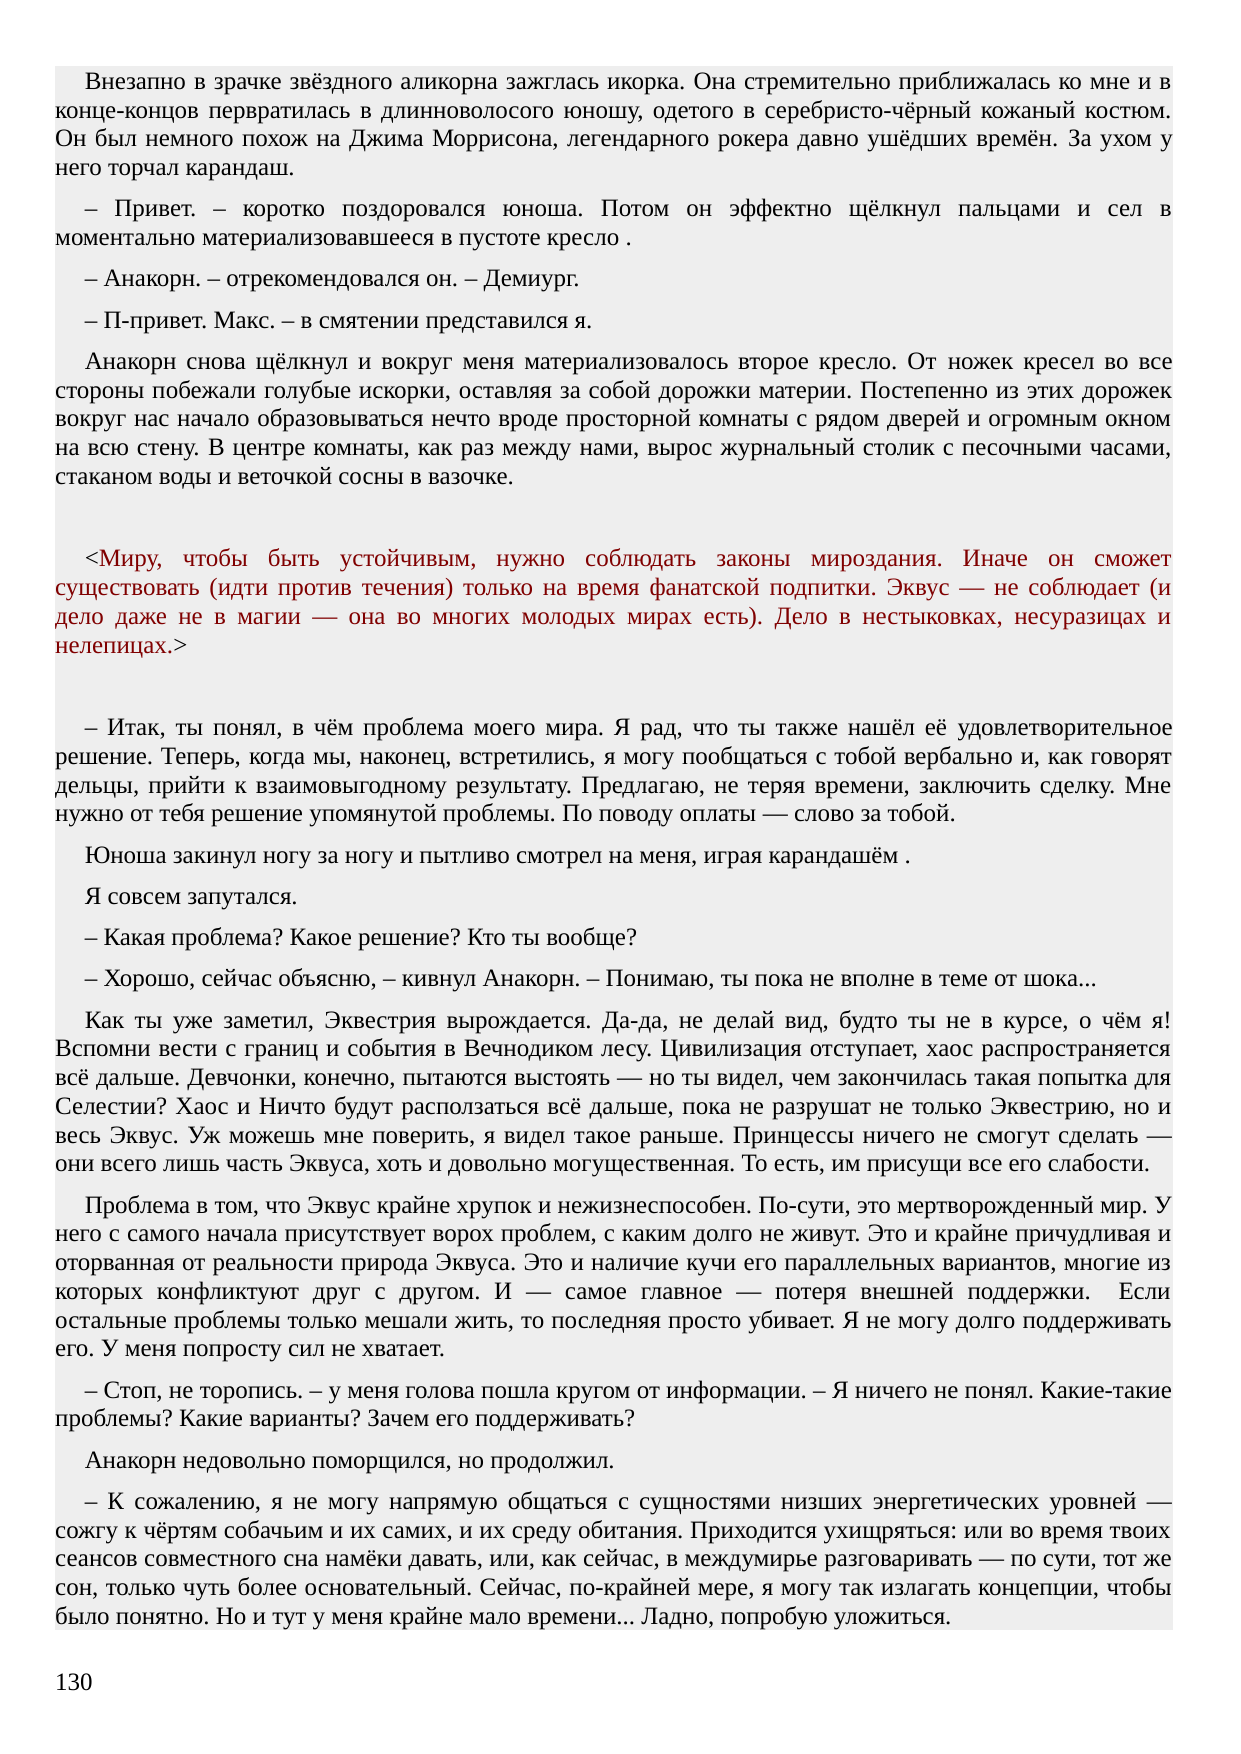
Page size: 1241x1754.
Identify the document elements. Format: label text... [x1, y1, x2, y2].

text – Какая проблема? Какое решение? Кто ты вообще? [55, 922, 1173, 951]
text – Привет. – коротко поздоровался юноша. Потом он эффектно щёлкнул пальцами и сел в моментально материализовавшееся в пустоте кресло . [55, 193, 1173, 251]
text – Итак, ты понял, в чём проблема моего мира. Я рад, что ты также нашёл её удовлетворительное решение. Теперь, когда мы, наконец, встретились, я могу пообщаться с тобой вербально и, как говорят дельцы, прийти к взаимовыгодному результату. Предлагаю, не теряя времени, заключить сделку. Мне нужно от тебя решение упомянутой проблемы. По поводу оплаты — слово за тобой. [55, 712, 1173, 827]
text Проблема в том, что Эквус крайне хрупок и нежизнеспособен. По-сути, это мертворожденный мир. У него с самого начала присутствует ворох проблем, с каким долго не живут. Это и крайне причудливая и оторванная от реальности природа Эквуса. Это и наличие кучи его параллельных вариантов, многие из которых конфликтуют друг с другом. И — самое главное — потеря внешней поддержки. Если остальные проблемы только мешали жить, то последняя просто убивает. Я не могу долго поддерживать его. У меня попросту сил не хватает. [55, 1190, 1173, 1362]
text – П-привет. Макс. – в смятении представился я. [55, 305, 1173, 333]
text – Стоп, не торопись. – у меня голова пошла кругом от информации. – Я ничего не понял. Какие-такие проблемы? Какие варианты? Зачем его поддерживать? [55, 1375, 1173, 1432]
text Юноша закинул ногу за ногу и пытливо смотрел на меня, играя карандашём . [55, 840, 1173, 868]
text – К сожалению, я не могу напрямую общаться с сущностями низших энергетических уровней — сожгу к чёртям собачьим и их самих, и их среду обитания. Приходится ухищряться: или во время твоих сеансов совместного сна намёки давать, или, как сейчас, в междумирье разговаривать — по сути, тот же сон, только чуть более основательный. Сейчас, по-крайней мере, я могу так излагать концепции, чтобы было понятно. Но и тут у меня крайне мало времени... Ладно, попробую уложиться. [55, 1486, 1173, 1630]
text – Анакорн. – отрекомендовался он. – Демиург. [55, 263, 1173, 292]
text Анакорн снова щёлкнул и вокруг меня материализовалось второе кресло. От ножек кресел во все стороны побежали голубые искорки, оставляя за собой дорожки материи. Постепенно из этих дорожек вокруг нас начало образовываться нечто вроде просторной комнаты с рядом дверей и огромным окном на всю стену. В центре комнаты, как раз между нами, вырос журнальный столик с песочными часами, стаканом воды и веточкой сосны в вазочке. [55, 346, 1173, 490]
text Я совсем запутался. [55, 881, 1173, 910]
text <Миру, чтобы быть устойчивым, нужно соблюдать законы мироздания. Иначе он сможет существовать (идти против течения) только на время фанатской подпитки. Эквус — не соблюдает (и дело даже не в магии — она во многих молодых мирах есть). Дело в нестыковках, несуразицах и нелепицах.> [55, 543, 1173, 658]
text Анакорн недовольно поморщился, но продолжил. [55, 1445, 1173, 1473]
text – Хорошо, сейчас объясню, – кивнул Анакорн. – Понимаю, ты пока не вполне в теме от шока... [55, 963, 1173, 992]
text Как ты уже заметил, Эквестрия вырождается. Да-да, не делай вид, будто ты не в курсе, о чём я! Вспомни вести с границ и события в Вечнодиком лесу. Цивилизация отступает, хаос распространяется всё дальше. Девчонки, конечно, пытаются выстоять — но ты видел, чем закончилась такая попытка для Селестии? Хаос и Ничто будут расползаться всё дальше, пока не разрушат не только Эквестрию, но и весь Эквус. Уж можешь мне поверить, я видел такое раньше. Принцессы ничего не смогут сделать — они всего лишь часть Эквуса, хоть и довольно могущественная. То есть, им присущи все его слабости. [55, 1005, 1173, 1177]
text Внезапно в зрачке звёздного аликорна зажглась икорка. Она стремительно приближалась ко мне и в конце-концов первратилась в длинноволосого юношу, одетого в серебристо-чёрный кожаный костюм. Он был немного похож на Джима Моррисона, легендарного рокера давно ушёдших времён. За ухом у него торчал карандаш. [55, 66, 1173, 181]
